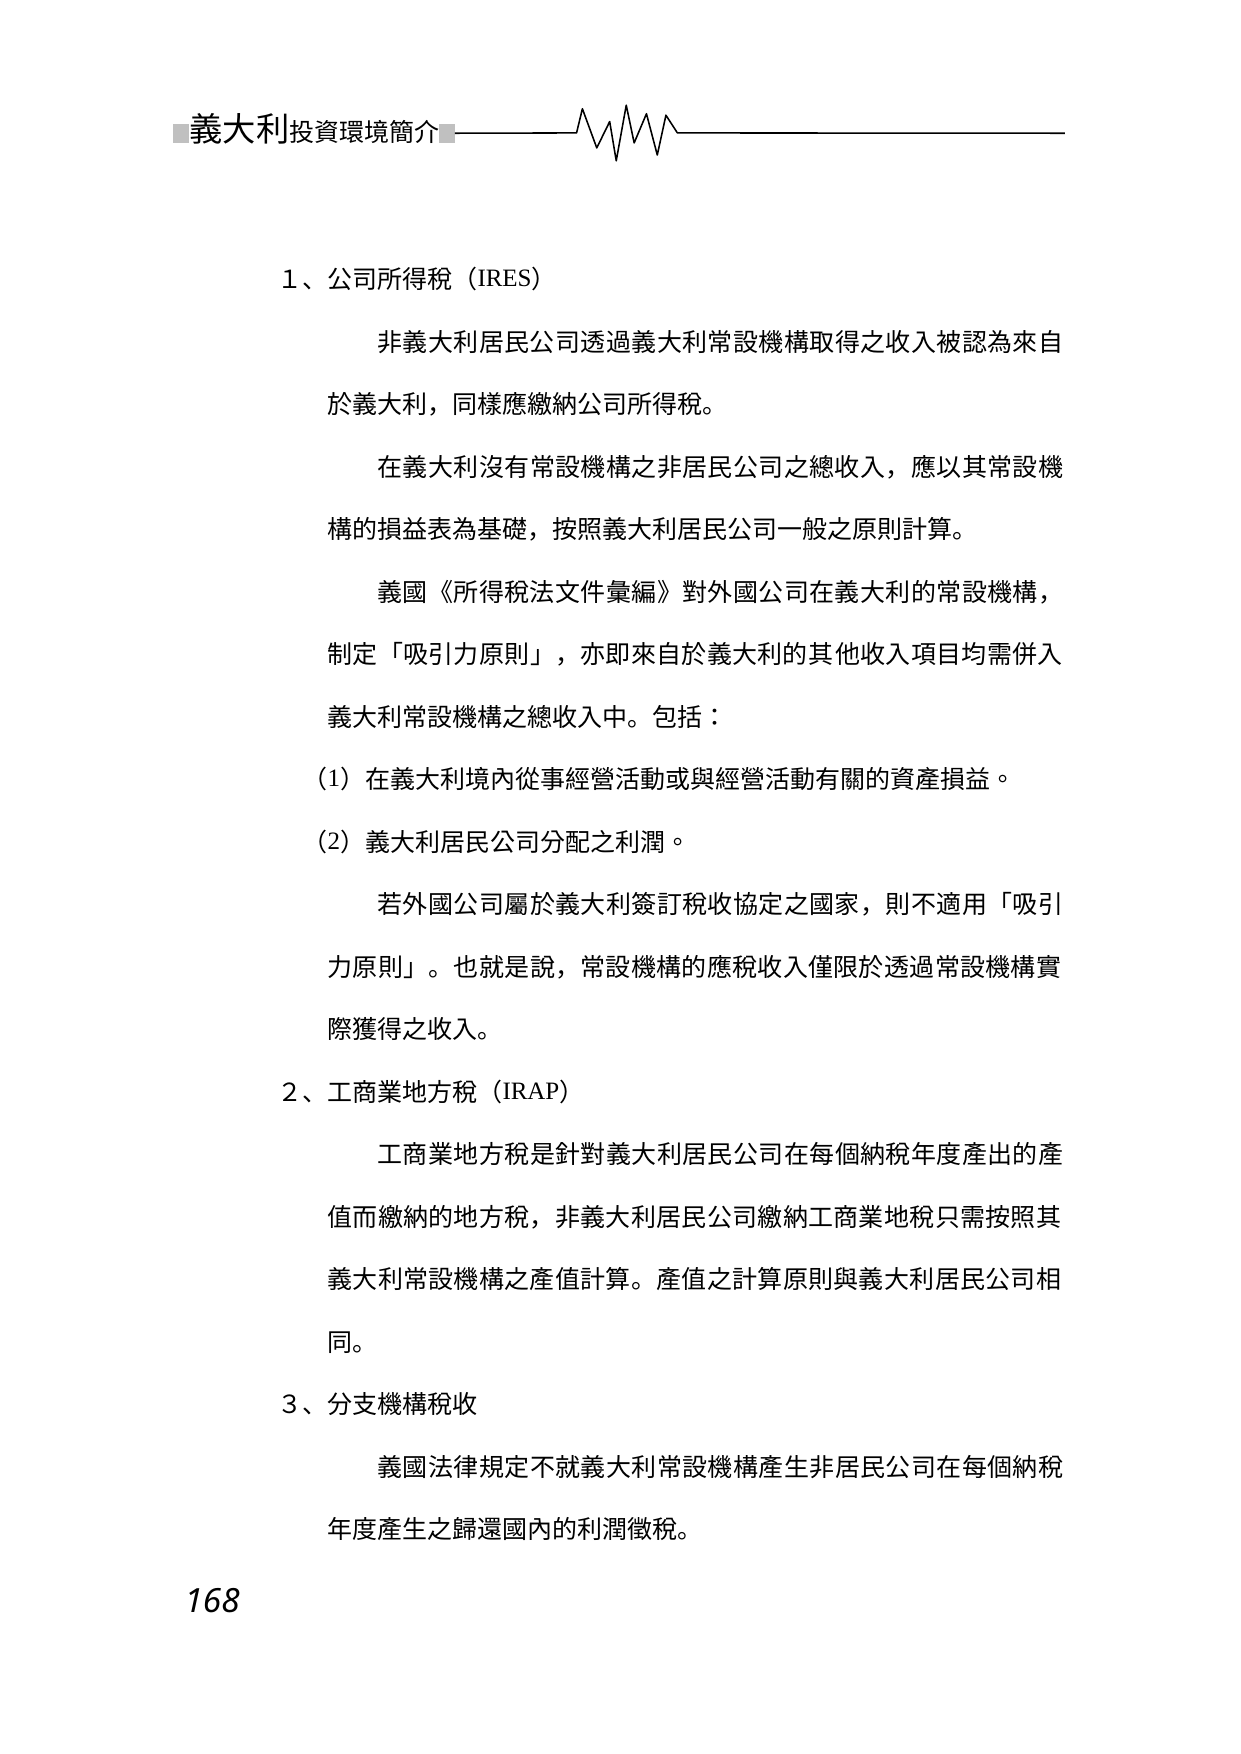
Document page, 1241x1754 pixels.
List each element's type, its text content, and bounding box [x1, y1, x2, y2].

text （2）義大利居民公司分配之利潤。 [302, 799, 1063, 861]
text 義國《所得稅法文件彙編》對外國公司在義大利的常設機構，制定「吸引力原則」，亦即來自於義大利的其他收入項目均需併入義大利常設機構之總收入中。包括： [327, 549, 1063, 736]
text 非義大利居民公司透過義大利常設機構取得之收入被認為來自於義大利，同樣應繳納公司所得稅。 [327, 299, 1063, 424]
text ２、工商業地方稅（IRAP） [277, 1049, 1063, 1111]
text 義國法律規定不就義大利常設機構產生非居民公司在每個納稅年度產生之歸還國內的利潤徵稅。 [327, 1424, 1063, 1549]
text ３、分支機構稅收 [277, 1361, 1063, 1424]
text 若外國公司屬於義大利簽訂稅收協定之國家，則不適用「吸引力原則」。也就是說，常設機構的應稅收入僅限於透過常設機構實際獲得之收入。 [327, 861, 1063, 1049]
text １、公司所得稅（IRES） [277, 236, 1063, 299]
text 工商業地方稅是針對義大利居民公司在每個納稅年度產出的產值而繳納的地方稅，非義大利居民公司繳納工商業地稅只需按照其義大利常設機構之產值計算。產值之計算原則與義大利居民公司相同。 [327, 1111, 1063, 1361]
text （1）在義大利境內從事經營活動或與經營活動有關的資產損益。 [302, 736, 1063, 799]
text 在義大利沒有常設機構之非居民公司之總收入，應以其常設機構的損益表為基礎，按照義大利居民公司一般之原則計算。 [327, 424, 1063, 549]
